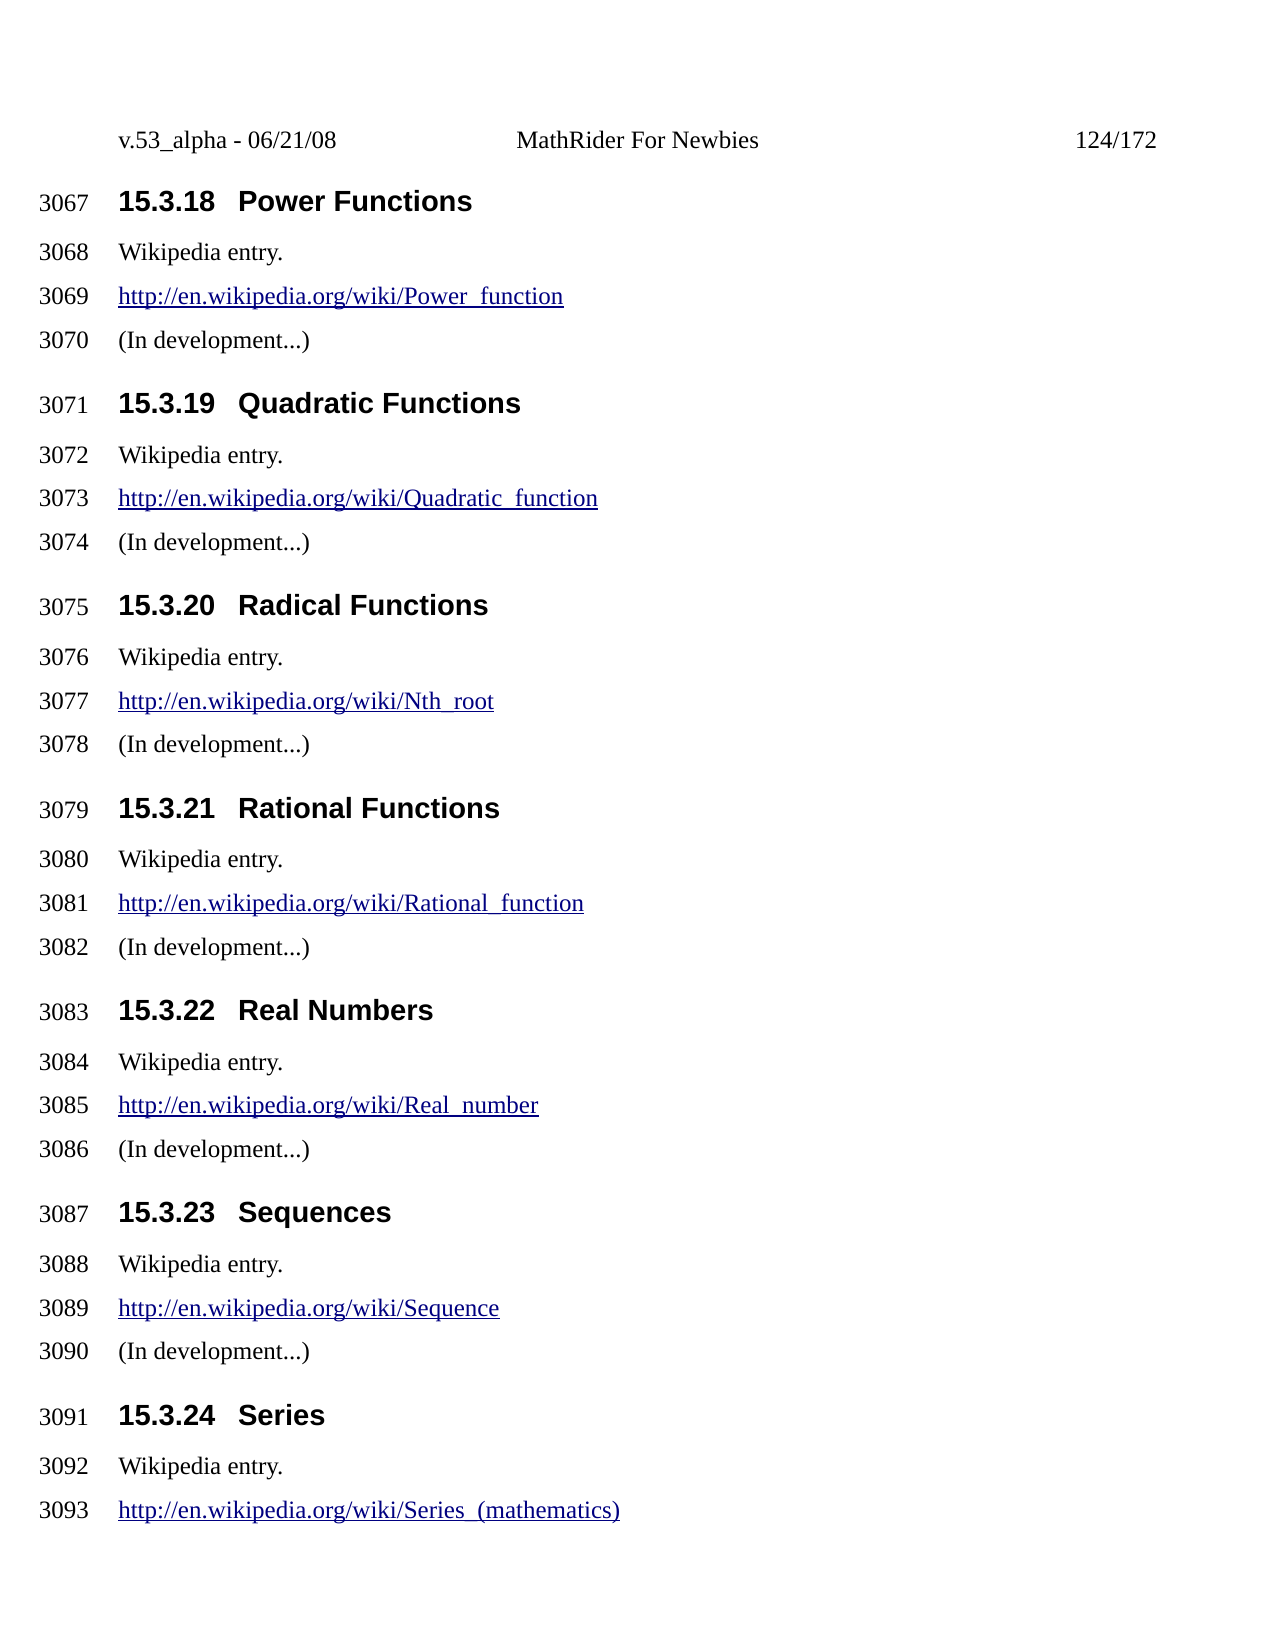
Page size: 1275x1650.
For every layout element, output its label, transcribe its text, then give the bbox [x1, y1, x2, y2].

text Wikipedia entry. [118, 1249, 1157, 1278]
text (In development...) [118, 729, 1157, 758]
text (In development...) [118, 932, 1157, 961]
subtitle Power Functions [118, 184, 1157, 217]
text (In development...) [118, 325, 1157, 354]
text Wikipedia entry. [118, 440, 1157, 468]
subtitle Quadratic Functions [118, 386, 1157, 420]
text Wikipedia entry. [118, 237, 1157, 266]
text http://en.wikipedia.org/wiki/Power_function [118, 281, 1157, 310]
text Wikipedia entry. [118, 1047, 1157, 1075]
text http://en.wikipedia.org/wiki/Sequence [118, 1293, 1157, 1321]
text http://en.wikipedia.org/wiki/Nth_root [118, 686, 1157, 714]
text (In development...) [118, 527, 1157, 556]
text http://en.wikipedia.org/wiki/Rational_function [118, 888, 1157, 917]
text Wikipedia entry. [118, 844, 1157, 873]
subtitle Sequences [118, 1195, 1157, 1229]
subtitle Real Numbers [118, 993, 1157, 1027]
subtitle Radical Functions [118, 588, 1157, 622]
text (In development...) [118, 1134, 1157, 1163]
text (In development...) [118, 1336, 1157, 1365]
text Wikipedia entry. [118, 642, 1157, 671]
text http://en.wikipedia.org/wiki/Quadratic_function [118, 483, 1157, 512]
text http://en.wikipedia.org/wiki/Real_number [118, 1090, 1157, 1119]
subtitle Series [118, 1398, 1157, 1431]
text http://en.wikipedia.org/wiki/Series_(mathematics) [118, 1495, 1157, 1524]
subtitle Rational Functions [118, 791, 1157, 824]
text Wikipedia entry. [118, 1451, 1157, 1480]
